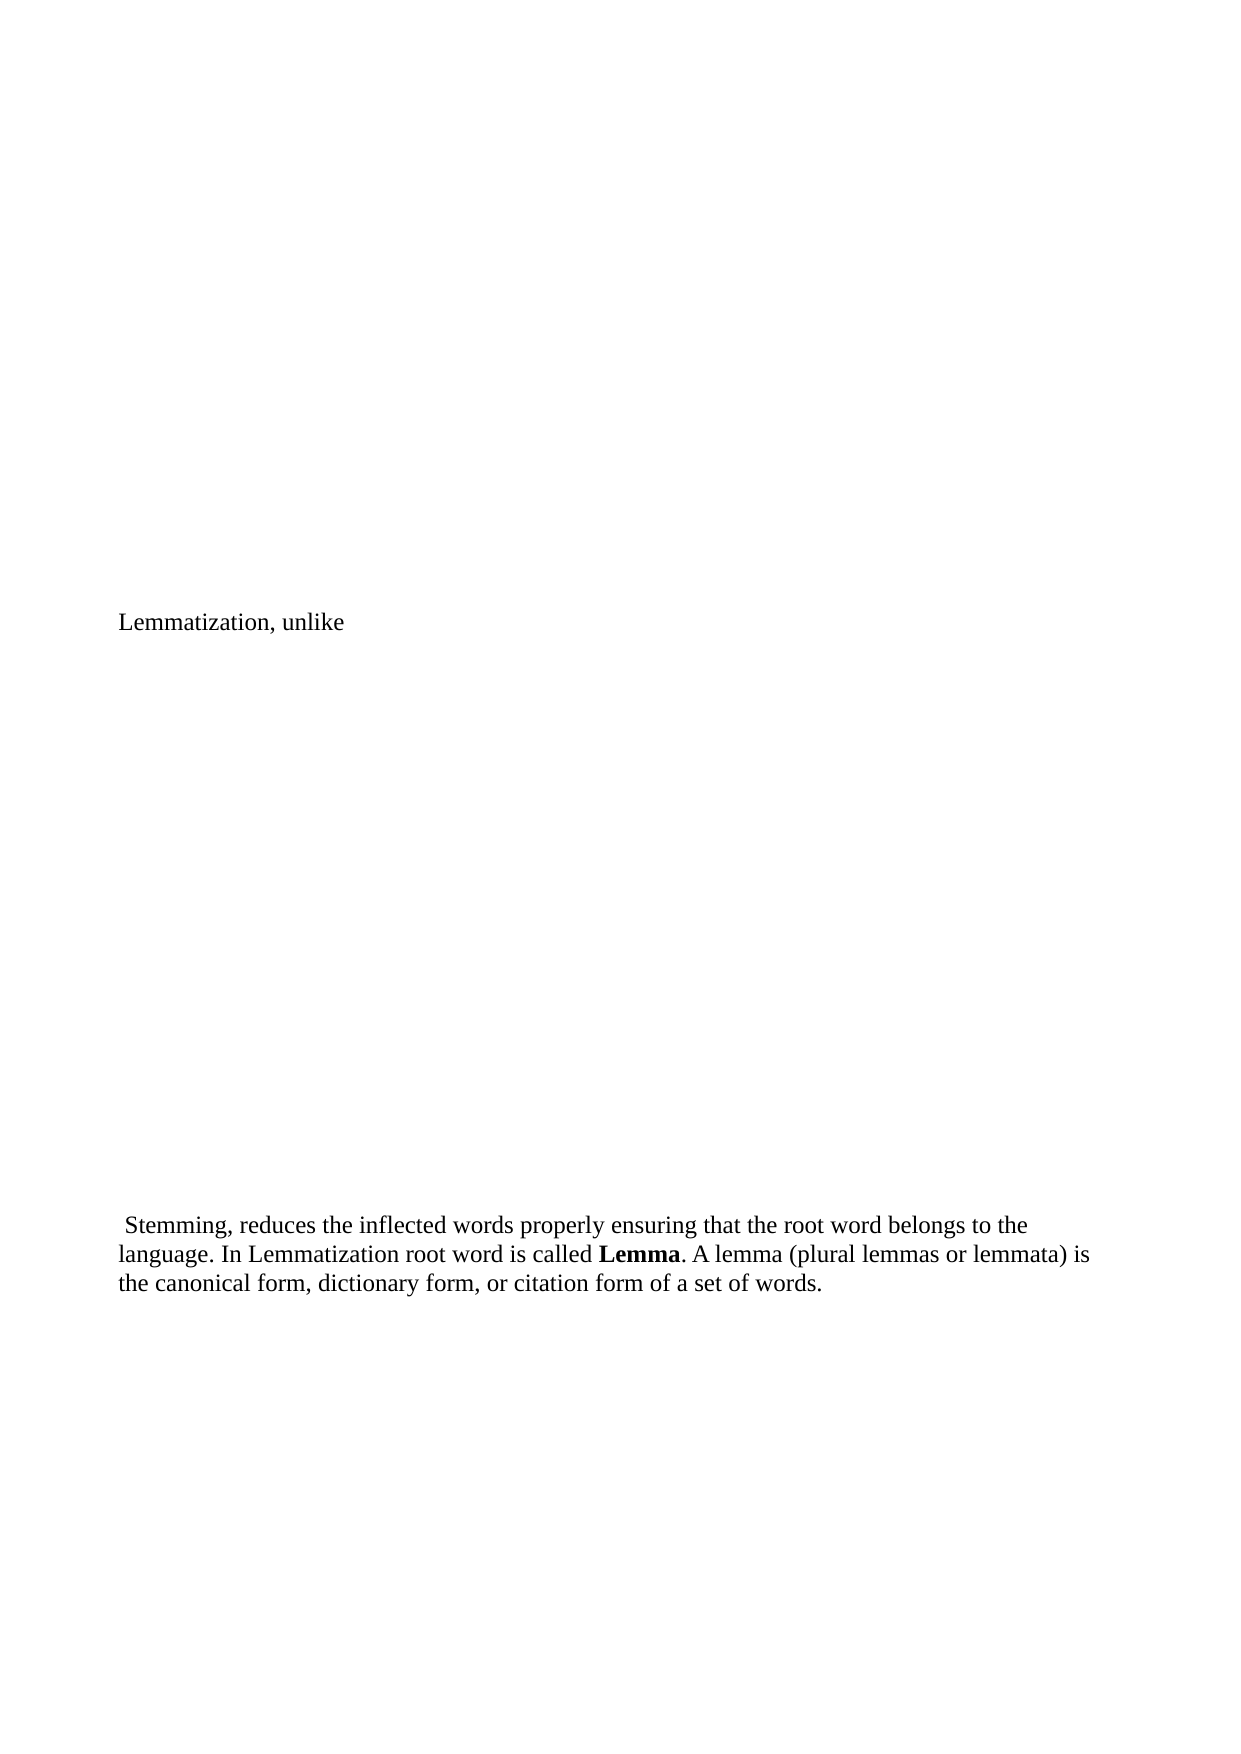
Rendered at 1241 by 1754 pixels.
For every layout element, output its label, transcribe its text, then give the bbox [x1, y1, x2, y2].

text Stemming, reduces the inflected words properly ensuring that the root word belongs to the language. In Lemmatization root word is called Lemma. A lemma (plural lemmas or lemmata) is the canonical form, dictionary form, or citation form of a set of words. [118, 1211, 1122, 1297]
text Lemmatization, unlike [118, 607, 1122, 636]
